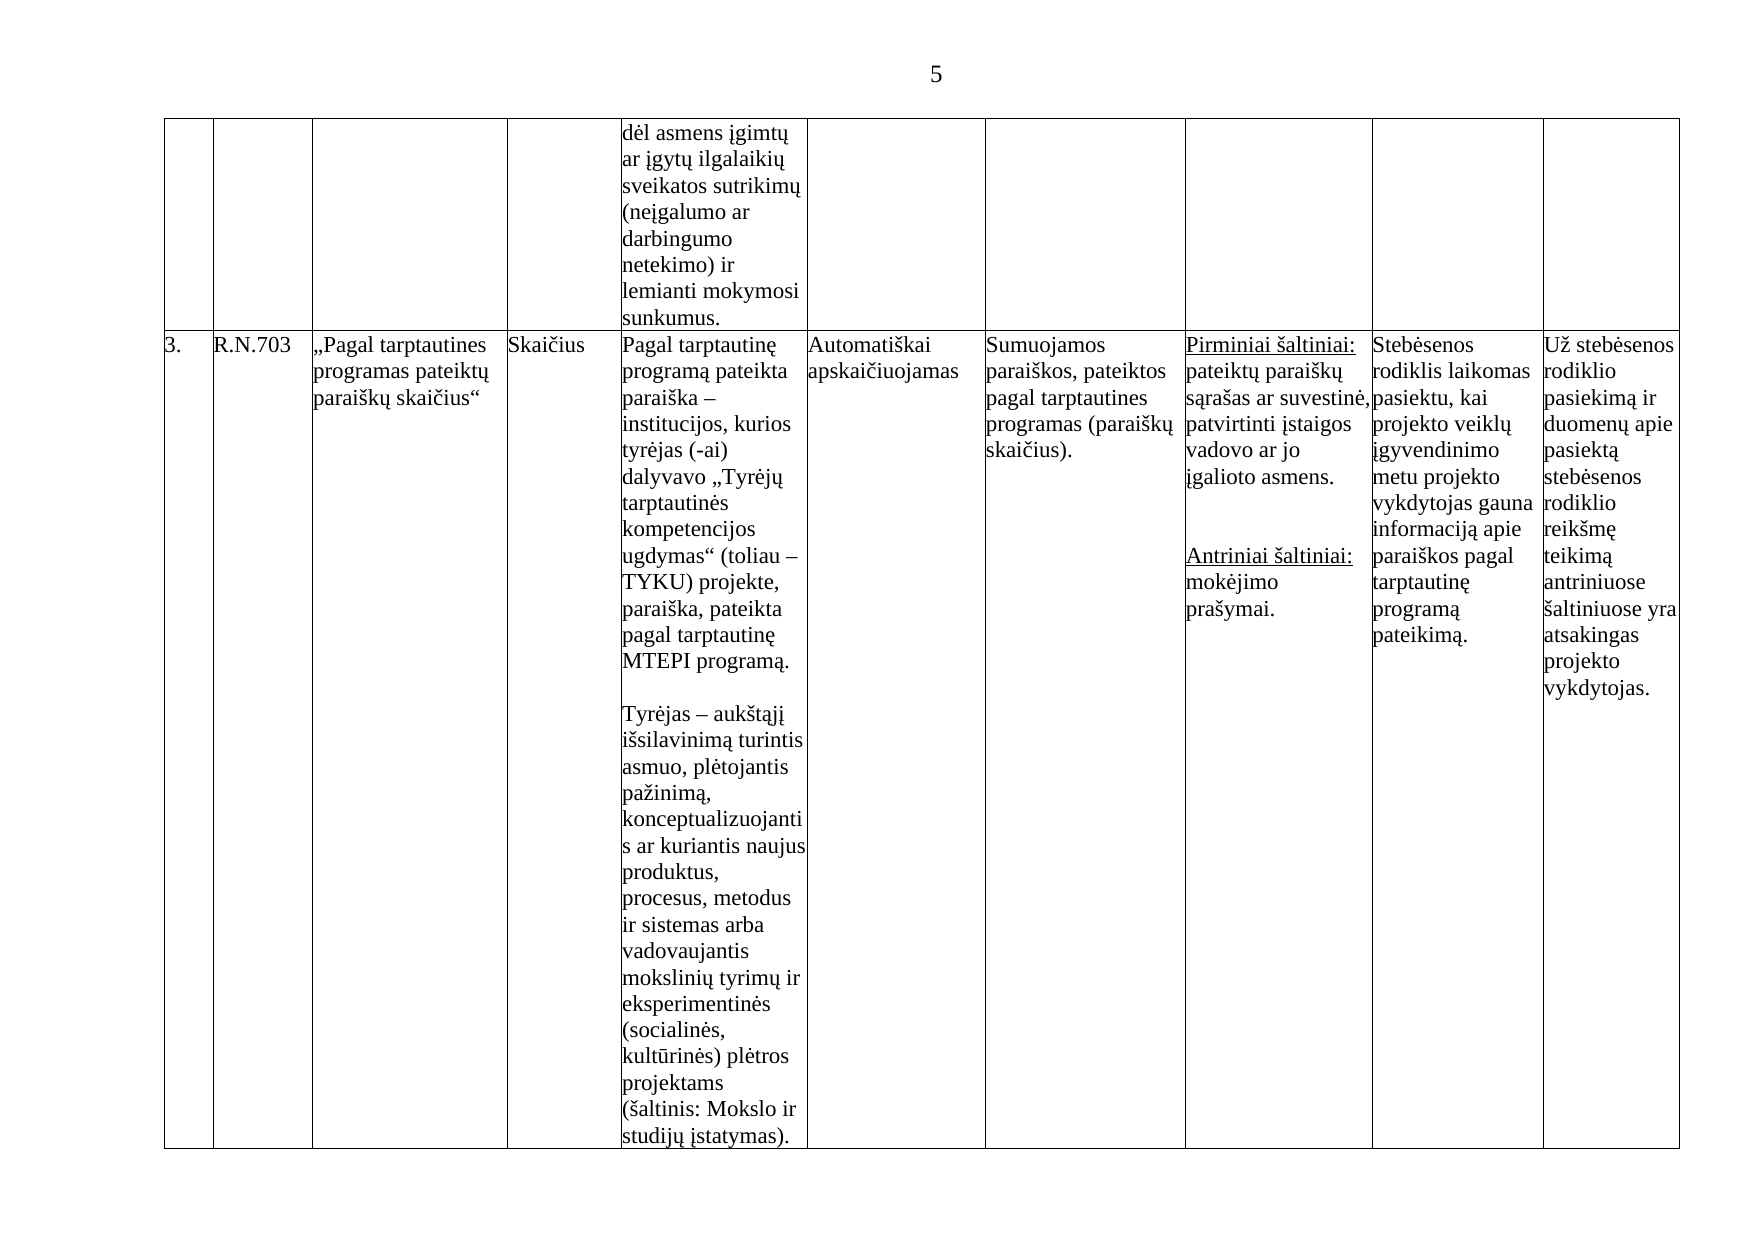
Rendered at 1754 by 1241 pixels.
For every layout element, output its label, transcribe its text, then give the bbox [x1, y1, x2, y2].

table_cell [165, 119, 213, 330]
table_cell „Pagal tarptautines programas pateiktų paraiškų skaičius“ [313, 331, 507, 1148]
table_cell [214, 119, 312, 330]
table_cell [986, 119, 1185, 330]
table_cell dėl asmens įgimtų ar įgytų ilgalaikių sveikatos sutrikimų (neįgalumo ar darbingumo netekimo) ir lemianti mokymosi sunkumus. [622, 119, 807, 330]
table_cell [1544, 119, 1679, 330]
table_cell Automatiškai apskaičiuojamas [808, 331, 985, 1148]
table_cell 3. [165, 331, 213, 1148]
table_cell Už stebėsenos rodiklio pasiekimą ir duomenų apie pasiektą stebėsenos rodiklio reikšmę teikimą antriniuose šaltiniuose yra atsakingas projekto vykdytojas. [1544, 331, 1679, 1148]
table_cell R.N.703 [214, 331, 312, 1148]
table_cell Skaičius [508, 331, 621, 1148]
table_cell Pirminiai šaltiniai: pateiktų paraiškų sąrašas ar suvestinė, patvirtinti įstaigos vadovo ar jo įgalioto asmens. Antriniai šaltiniai: mokėjimo prašymai. [1186, 331, 1372, 1148]
table_cell Pagal tarptautinę programą pateikta paraiška – institucijos, kurios tyrėjas (-ai) dalyvavo „Tyrėjų tarptautinės kompetencijos ugdymas“ (toliau – TYKU) projekte, paraiška, pateikta pagal tarptautinę MTEPI programą. Tyrėjas – aukštąjį išsilavinimą turintis asmuo, plėtojantis pažinimą, konceptualizuojantis ar kuriantis naujus produktus, procesus, metodus ir sistemas arba vadovaujantis mokslinių tyrimų ir eksperimentinės (socialinės, kultūrinės) plėtros projektams (šaltinis: Mokslo ir studijų įstatymas). [622, 331, 807, 1148]
table_cell [313, 119, 507, 330]
table_cell [1373, 119, 1543, 330]
table_cell Stebėsenos rodiklis laikomas pasiektu, kai projekto veiklų įgyvendinimo metu projekto vykdytojas gauna informaciją apie paraiškos pagal tarptautinę programą pateikimą. [1373, 331, 1543, 1148]
table_cell [808, 119, 985, 330]
table_cell Sumuojamos paraiškos, pateiktos pagal tarptautines programas (paraiškų skaičius). [986, 331, 1185, 1148]
table_cell [508, 119, 621, 330]
table_cell [1186, 119, 1372, 330]
